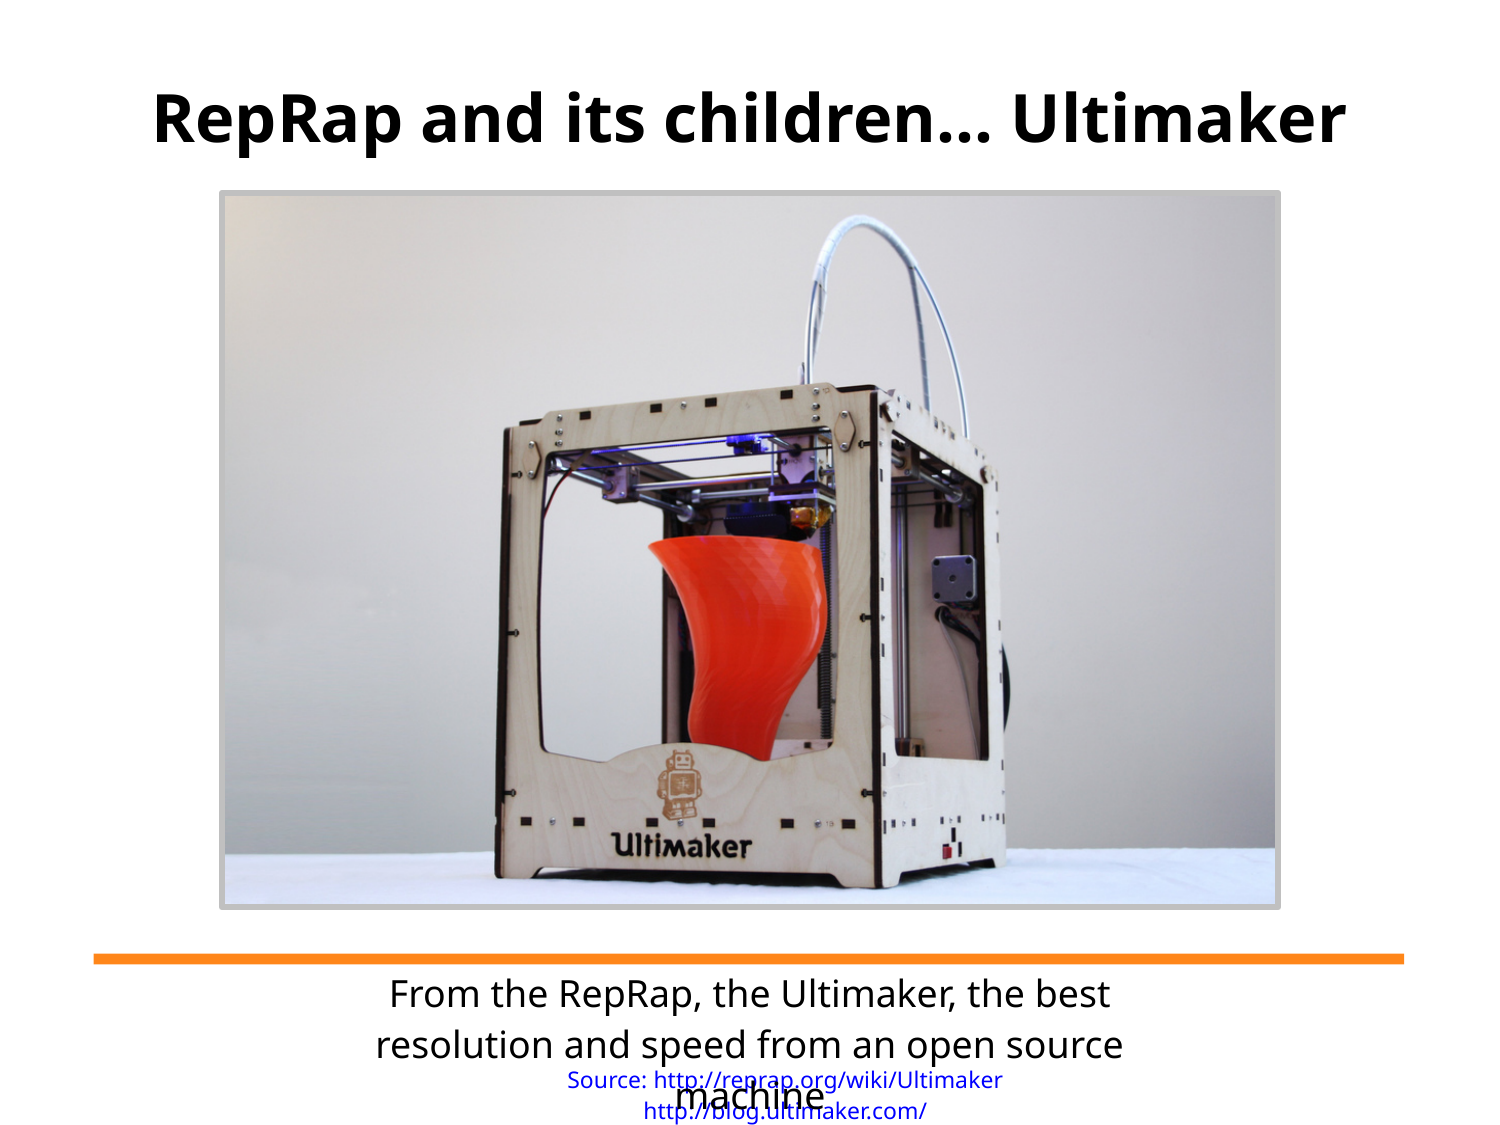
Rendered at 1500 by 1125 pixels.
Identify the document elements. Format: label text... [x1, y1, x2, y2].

text_box From the RepRap, the Ultimaker, the best resolution and speed from an open source machine [296, 960, 1204, 1064]
title RepRap and its children... Ultimaker [75, 44, 1426, 188]
text_box Source: http://reprap.org/wiki/Ultimaker http://blog.ultimaker.com/ [552, 1064, 948, 1123]
picture [0, 0, 1500, 1125]
